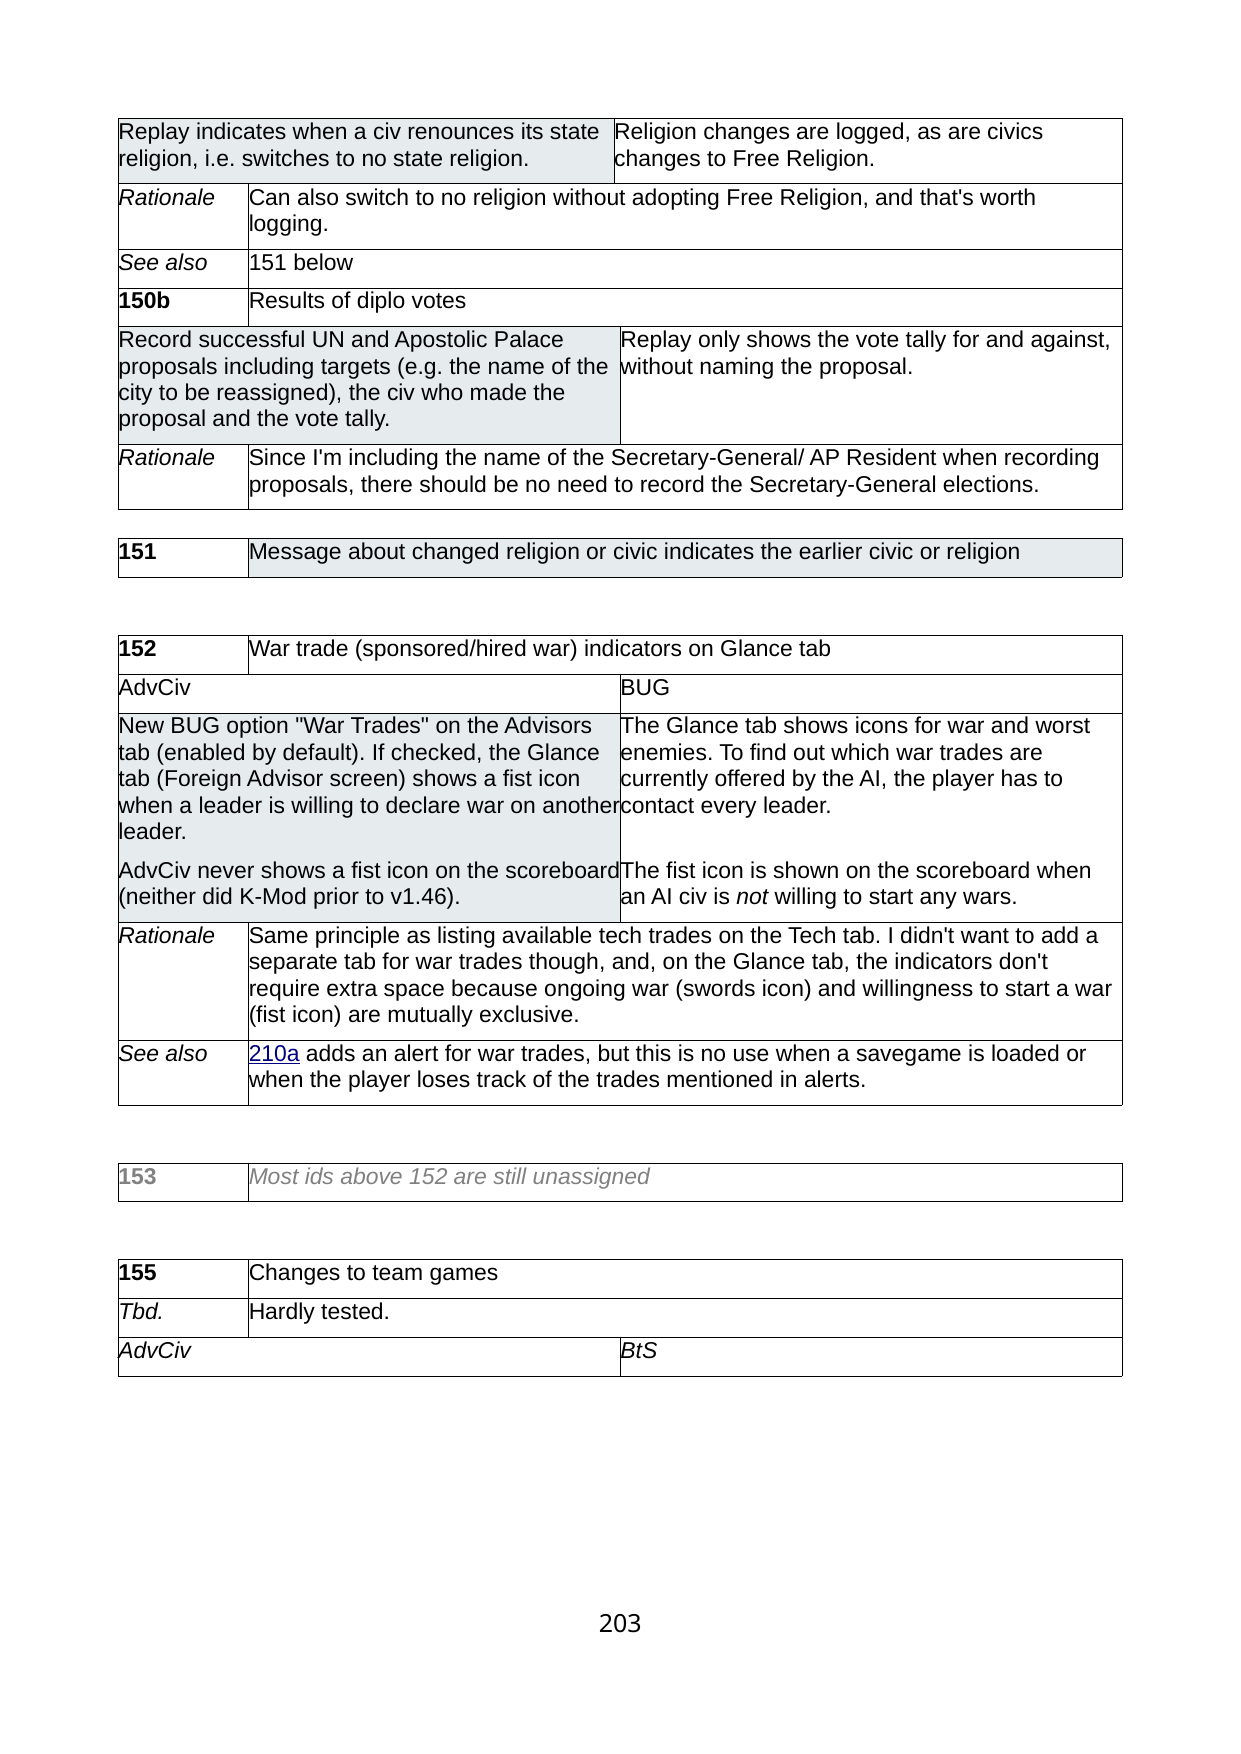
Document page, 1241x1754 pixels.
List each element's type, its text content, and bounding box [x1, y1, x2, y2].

table_cell Since I'm including the name of the Secretary-General/ AP Resident when recording proposals, there should be no need to record the Secretary-General elections. [249, 445, 1122, 509]
table_cell 151 below [249, 250, 1122, 287]
table_header Most ids above 152 are still unassigned [249, 1164, 1122, 1201]
table_cell Hardly tested. [249, 1299, 1122, 1337]
table_cell Same principle as listing available tech trades on the Tech tab. I didn't want to add a separate tab for war trades though, and, on the Glance tab, the indicators don't require extra space because ongoing war (swords icon) and willingness to start a war (fist icon) are mutually exclusive. [249, 923, 1122, 1040]
table_cell Rationale [119, 445, 248, 509]
table_cell Religion changes are logged, as are civics changes to Free Religion. [615, 119, 1122, 183]
table_cell Rationale [119, 923, 248, 1040]
table_cell Record successful UN and Apostolic Palace proposals including targets (e.g. the name of the city to be reassigned), the civ who made the proposal and the vote tally. [119, 327, 620, 444]
table_header War trade (sponsored/hired war) indicators on Glance tab [249, 636, 1122, 673]
table_cell BUG [621, 675, 1122, 712]
table_header 151 [119, 539, 248, 577]
table_cell See also [119, 1041, 248, 1105]
table_cell Replay indicates when a civ renounces its state religion, i.e. switches to no state religion. [119, 119, 614, 183]
table_cell Replay only shows the vote tally for and against, without naming the proposal. [621, 327, 1122, 444]
table_header Changes to team games [249, 1260, 1122, 1298]
table_cell Can also switch to no religion without adopting Free Religion, and that's worth logging. [249, 184, 1122, 248]
table_cell 150b [119, 289, 248, 326]
table_cell AdvCiv [119, 675, 620, 712]
table_cell AdvCiv [119, 1338, 620, 1376]
table_cell The Glance tab shows icons for war and worst enemies. To find out which war trades are currently offered by the AI, the player has to contact every leader. The fist icon is shown on the scoreboard when an AI civ is not willing to start any wars. [621, 714, 1122, 922]
table_cell 210a adds an alert for war trades, but this is no use when a savegame is loaded or when the player loses track of the trades mentioned in alerts. [249, 1041, 1122, 1105]
table_header 153 [119, 1164, 248, 1201]
table_cell Rationale [119, 184, 248, 248]
table_cell New BUG option "War Trades" on the Advisors tab (enabled by default). If checked, the Glance tab (Foreign Advisor screen) shows a fist icon when a leader is willing to declare war on another leader. AdvCiv never shows a fist icon on the scoreboard (neither did K-Mod prior to v1.46). [119, 714, 620, 922]
table_cell BtS [621, 1338, 1122, 1376]
table_cell See also [119, 250, 248, 287]
table_header Message about changed religion or civic indicates the earlier civic or religion [249, 539, 1122, 577]
table_header 152 [119, 636, 248, 673]
table_cell Tbd. [119, 1299, 248, 1337]
table_cell Results of diplo votes [249, 289, 1122, 326]
table_header 155 [119, 1260, 248, 1298]
